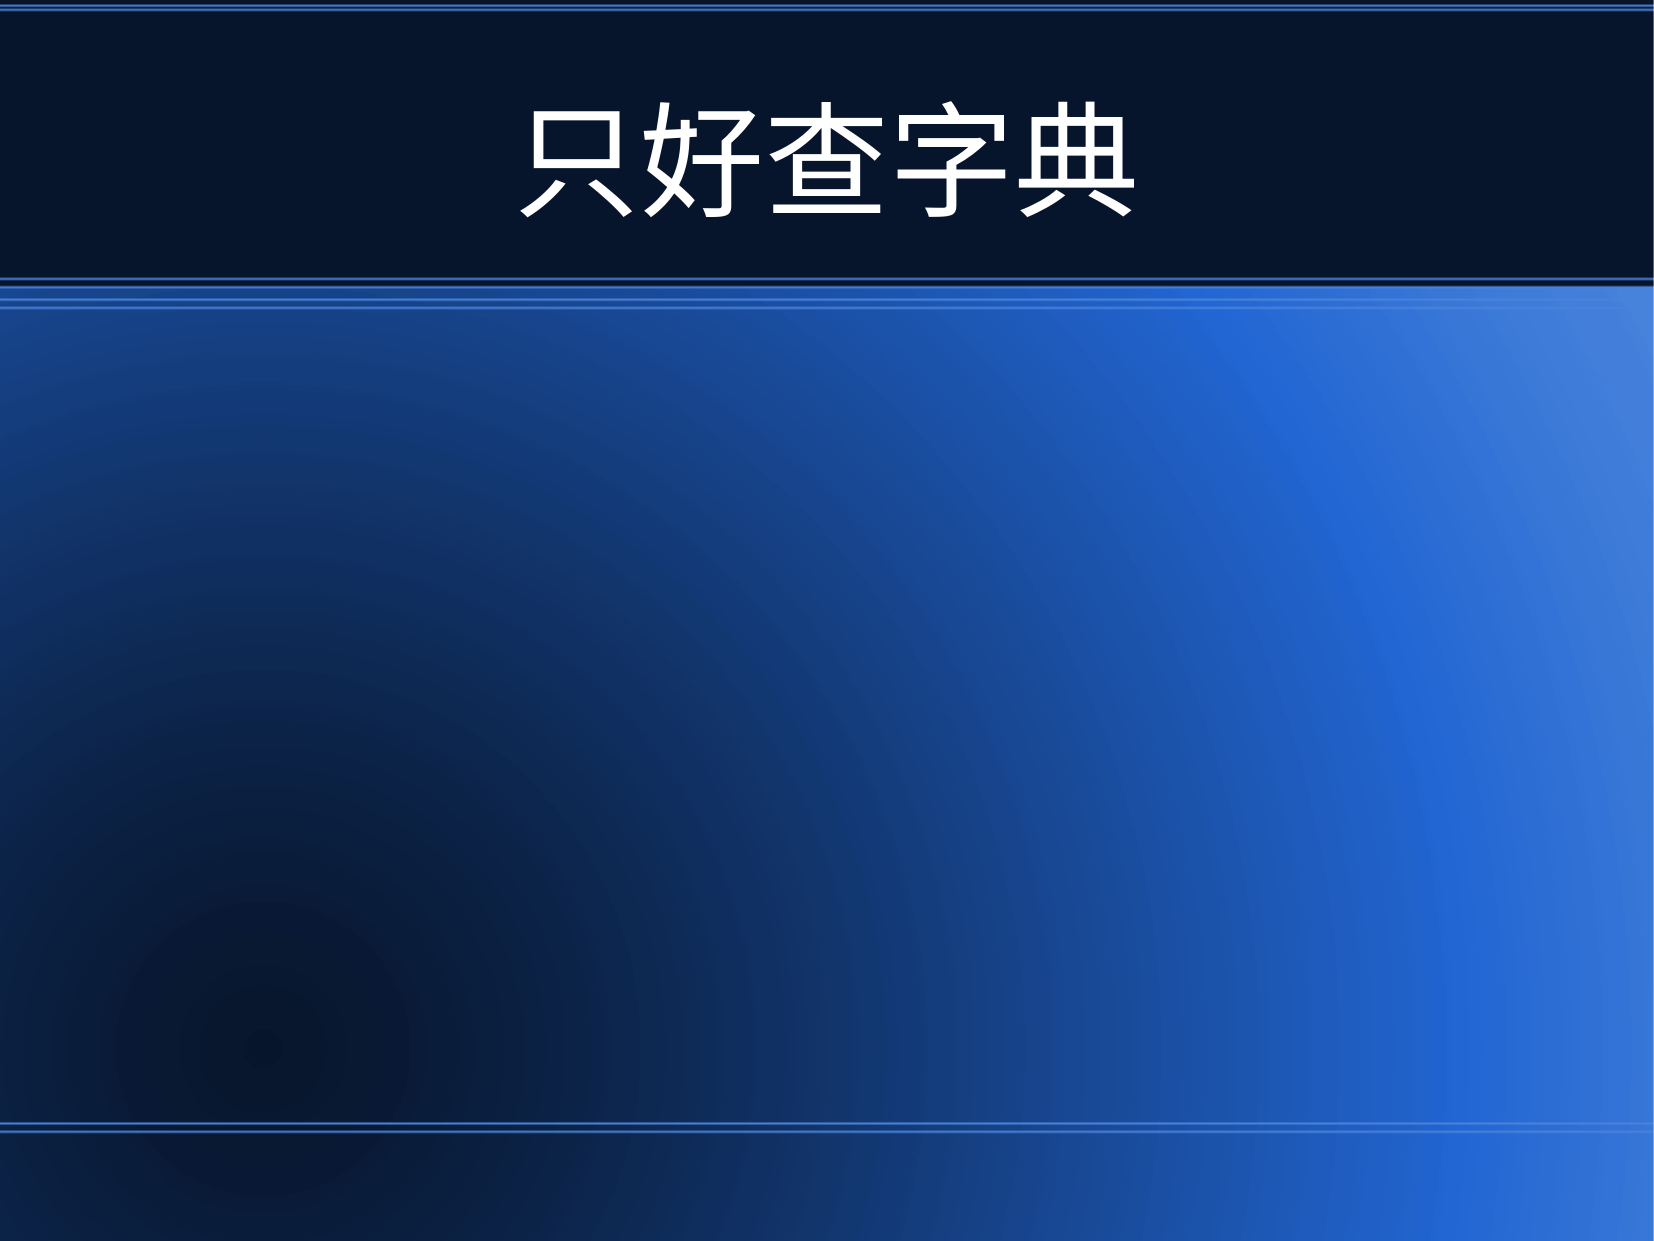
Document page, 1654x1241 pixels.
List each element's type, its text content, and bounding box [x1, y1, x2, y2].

title 只好查字典 [82, 49, 1571, 257]
picture [0, 0, 1654, 1241]
